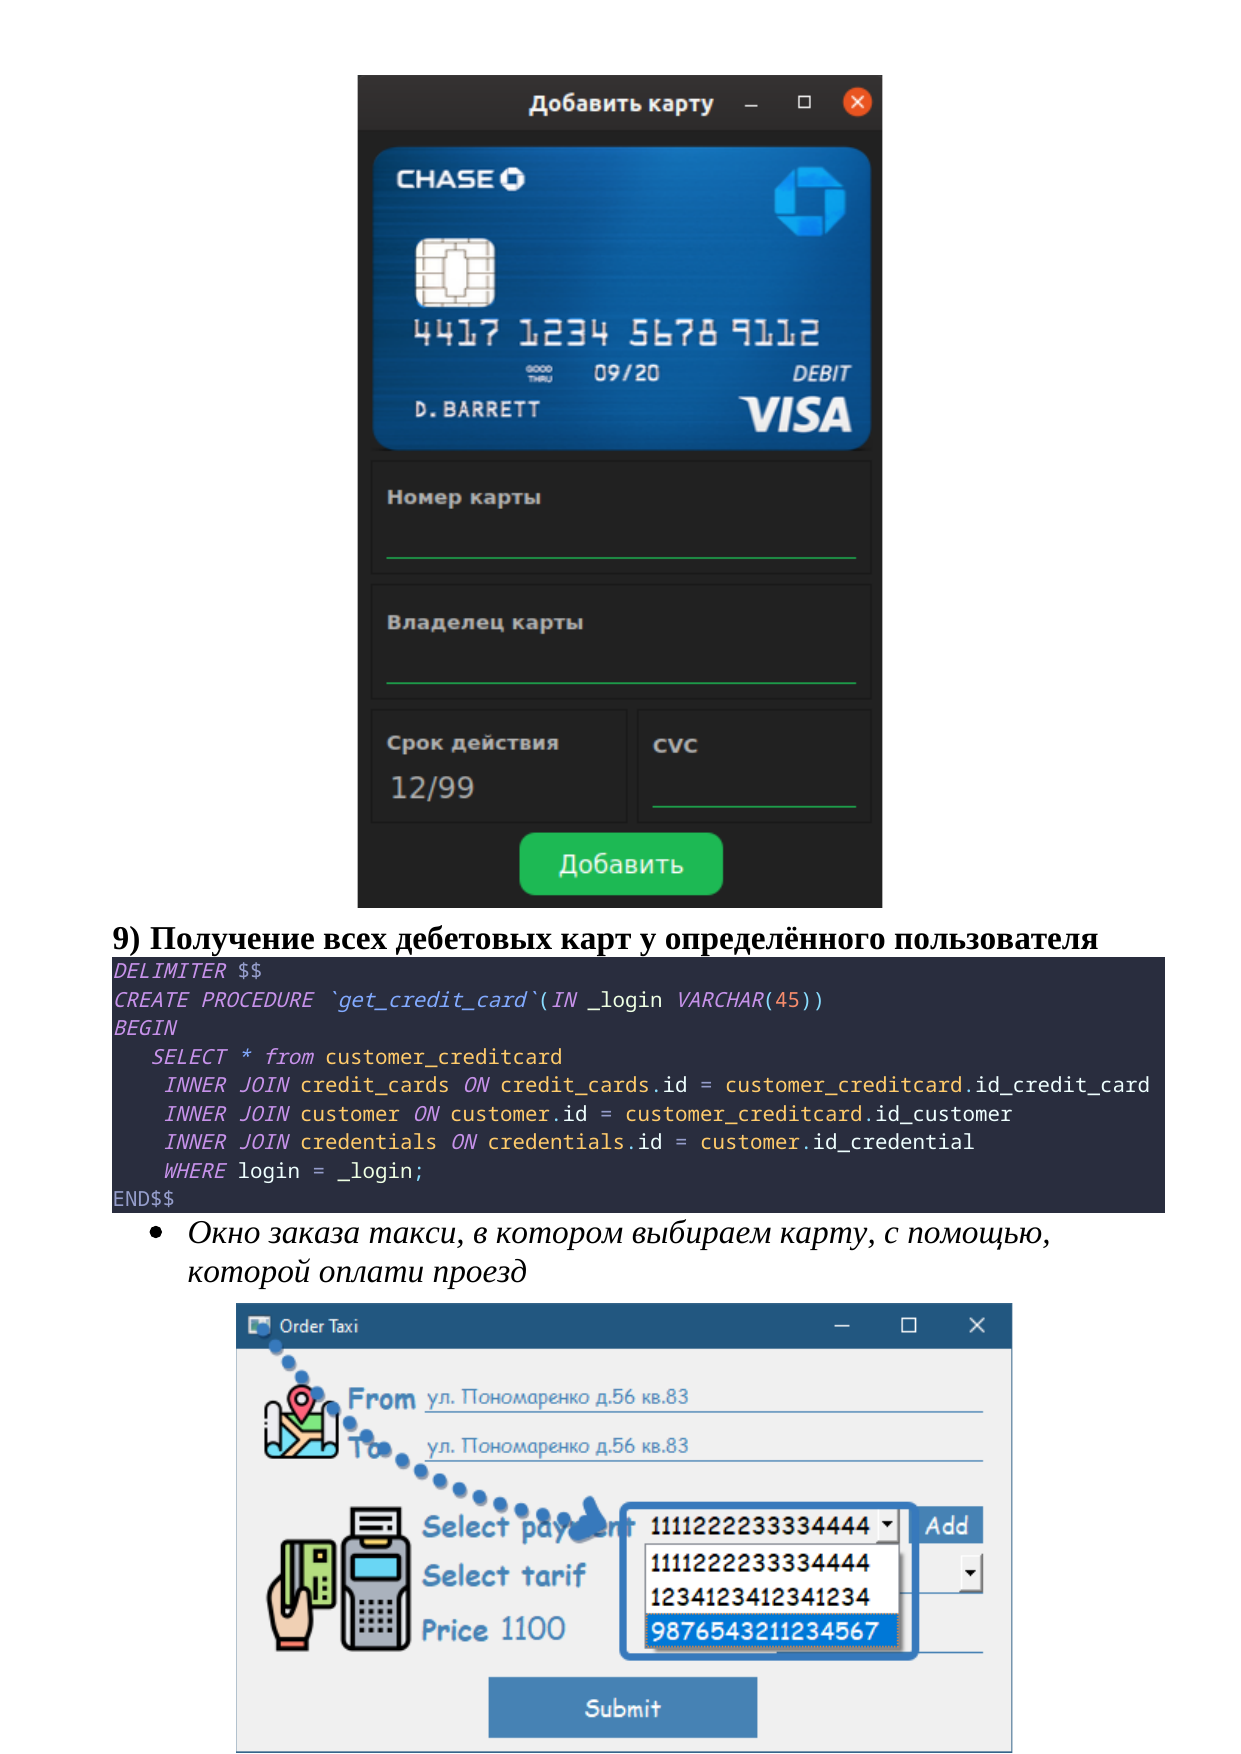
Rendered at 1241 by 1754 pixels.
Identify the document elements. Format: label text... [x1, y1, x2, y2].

picture [357, 75, 883, 908]
picture [236, 1303, 1013, 1753]
list Окно заказа такси, в котором выбираем карту, с помощью, которой оплати проезд [150, 1213, 1130, 1289]
text DELIMITER $$ CREATE PROCEDURE `get_credit_card`(IN _login VARCHAR(45)) BEGIN SELECT * from customer_creditcard INNER JOIN credit_cards ON credit_cards.id = customer_creditcard.id_credit_card INNER JOIN customer ON customer.id = customer_creditcard.id_customer INNER JOIN credentials ON credentials.id = customer.id_credential WHERE login = _login; END$$ [112, 957, 1165, 1213]
list Получение всех дебетовых карт у определённого пользователя [112, 918, 1130, 957]
